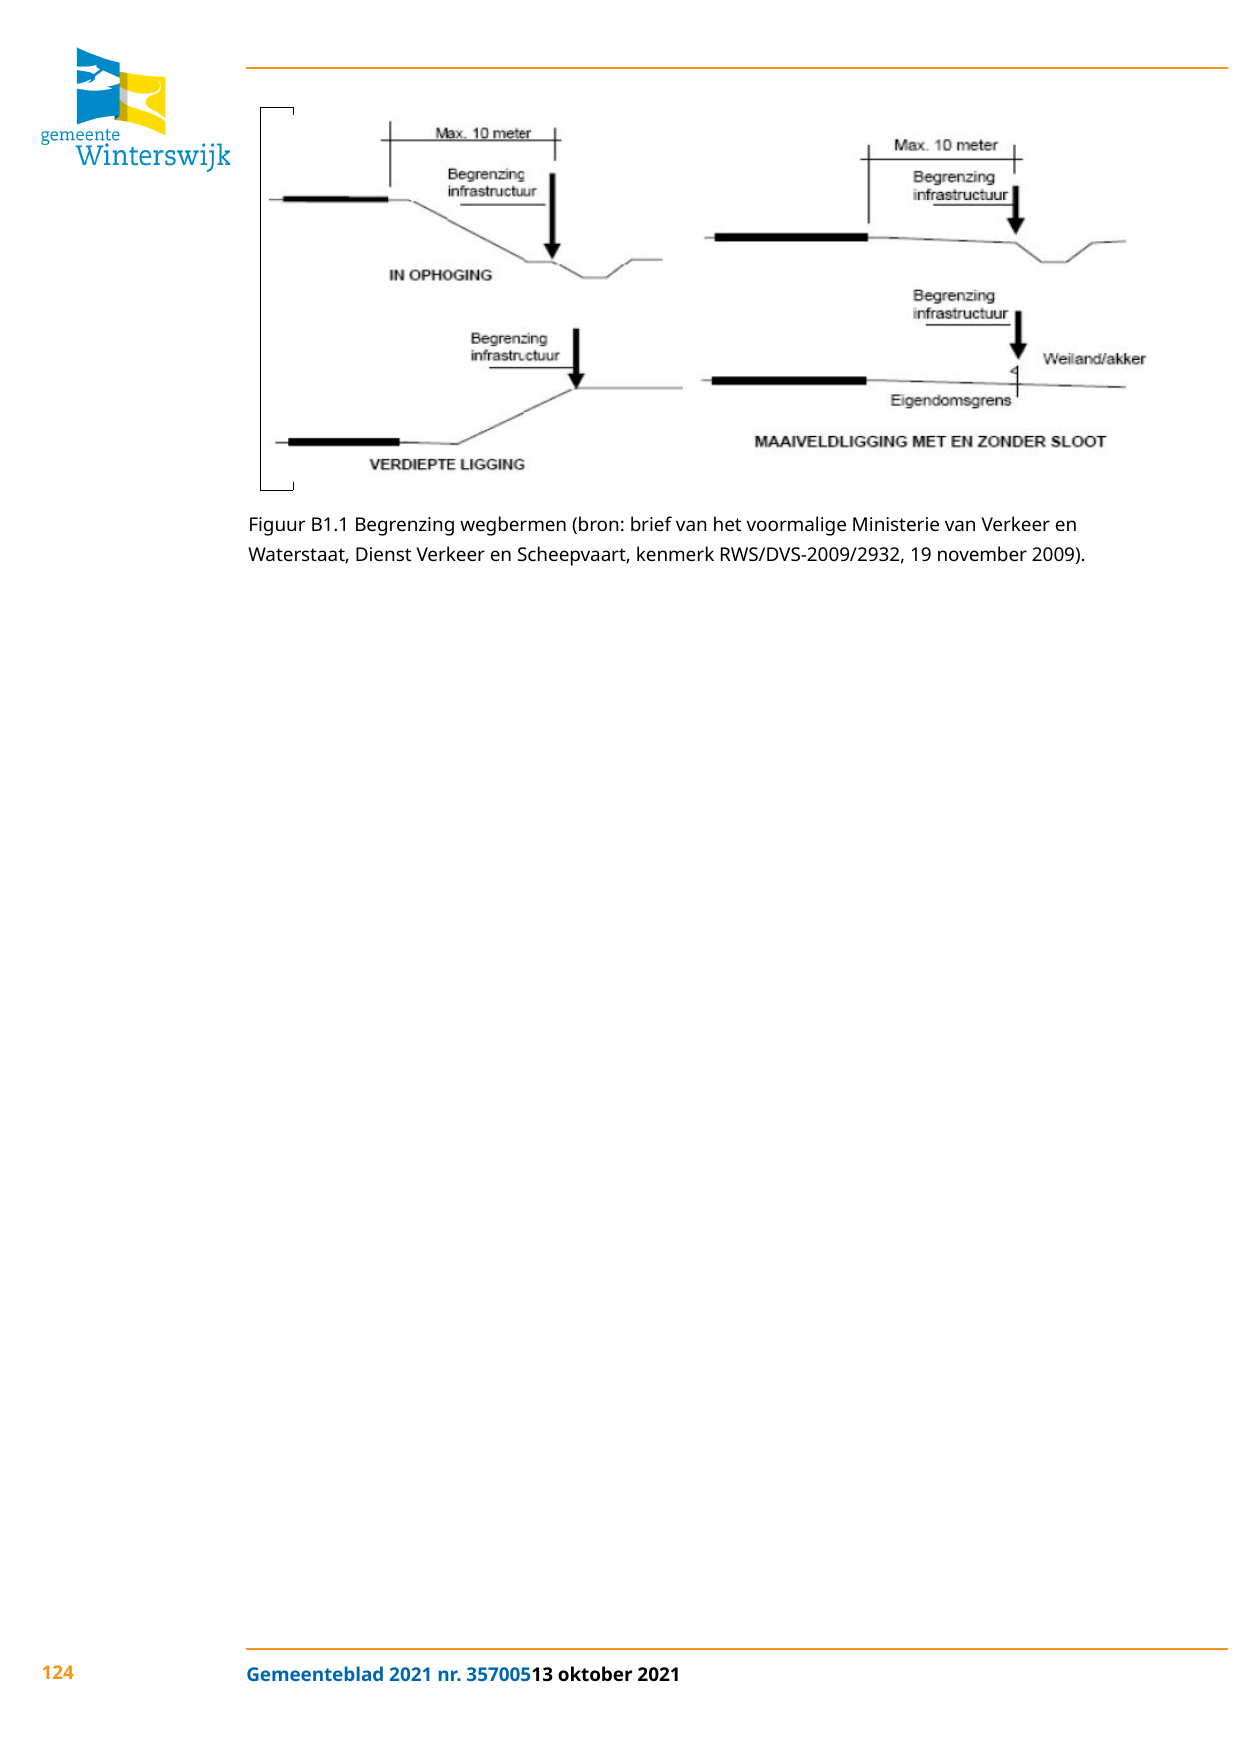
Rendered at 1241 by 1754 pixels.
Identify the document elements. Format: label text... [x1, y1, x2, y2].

picture [268, 115, 1155, 482]
text Figuur B1.1 Begrenzing wegbermen (bron: brief van het voormalige Ministerie van Verkeer en Waterstaat, Dienst Verkeer en Scheepvaart, kenmerk RWS/DVS‐2009/2932, 19 november 2009). [248, 511, 1152, 567]
picture [41, 47, 231, 172]
picture [225, 153, 231, 162]
